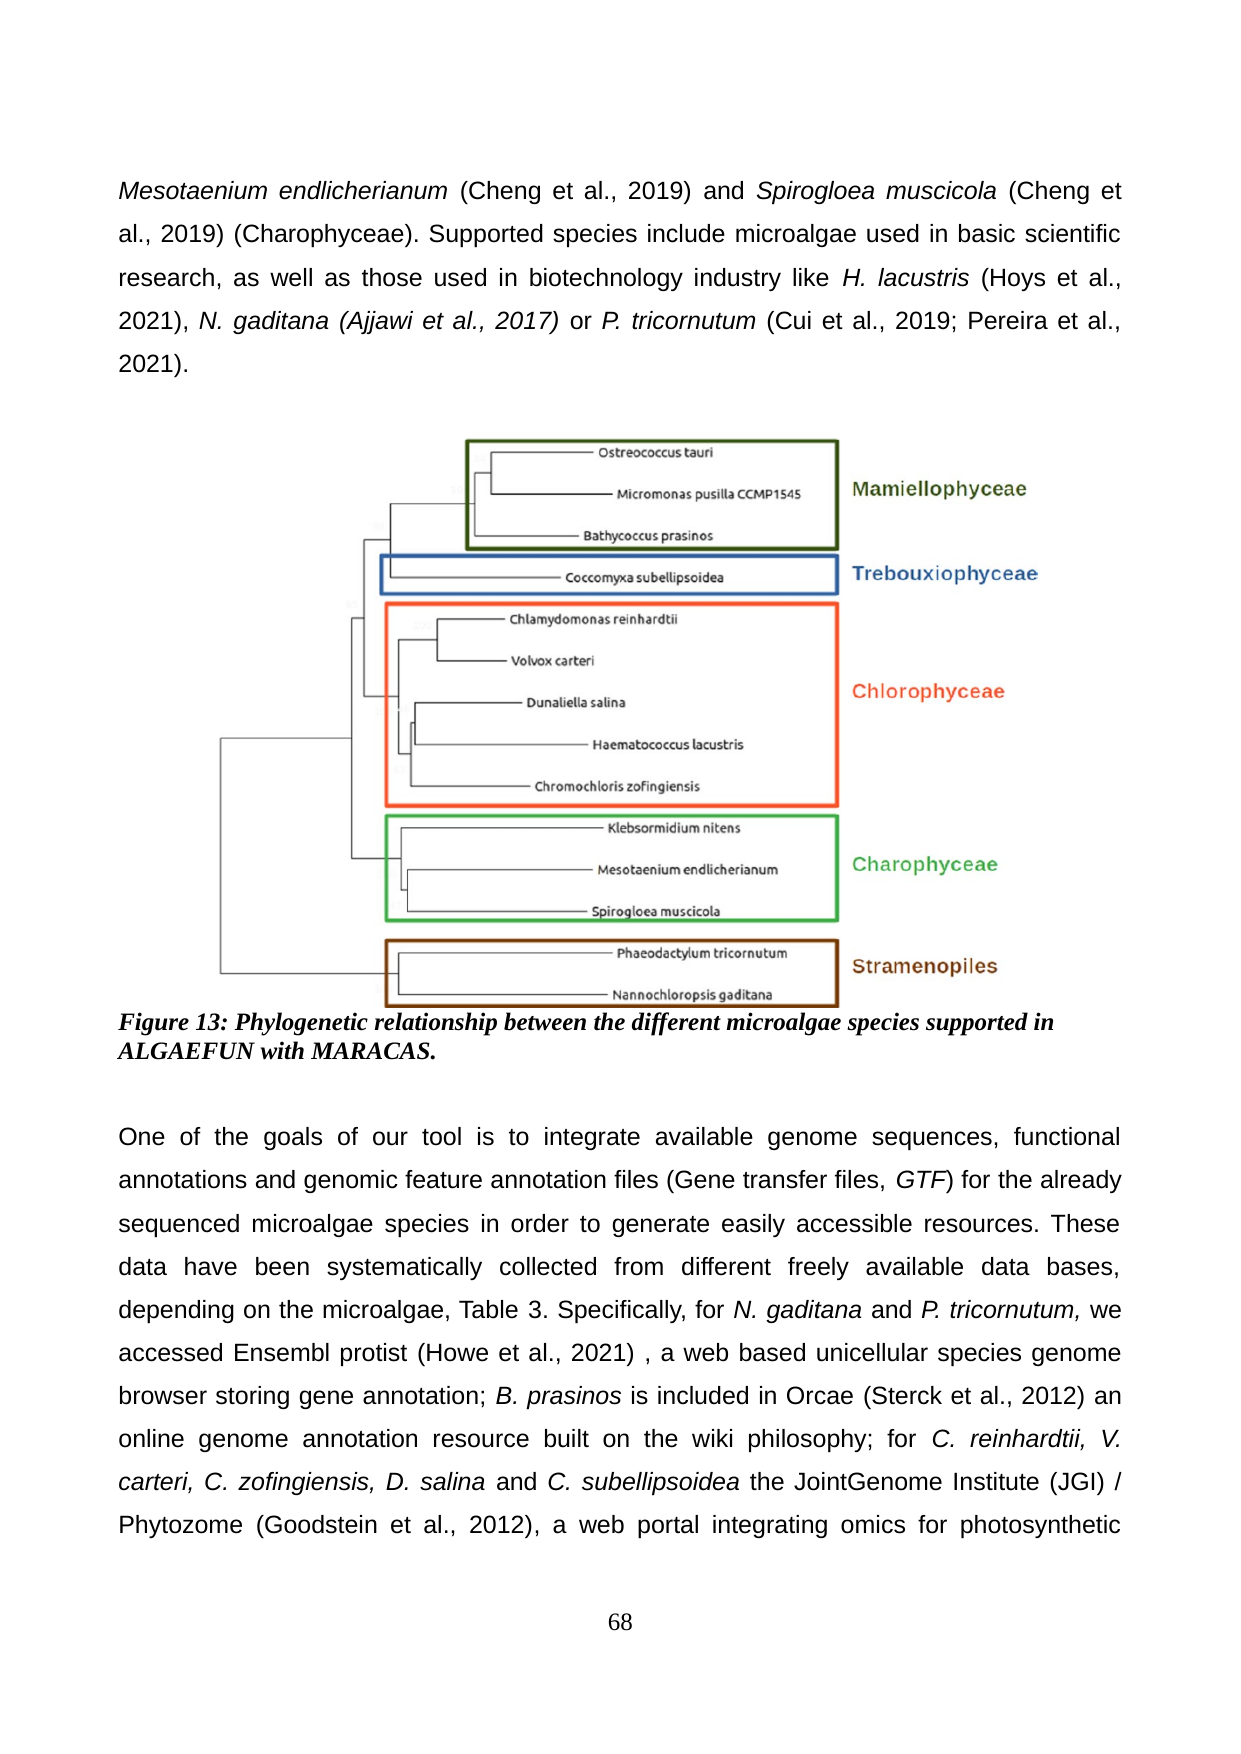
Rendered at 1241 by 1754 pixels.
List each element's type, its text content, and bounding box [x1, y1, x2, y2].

picture [118, 428, 1123, 1008]
text One of the goals of our tool is to integrate available genome sequences, functional annotations and genomic feature annotation files (Gene transfer files, GTF) for the already sequenced microalgae species in order to generate easily accessible resources. These data have been systematically collected from different freely available data bases, depending on the microalgae, Table 3. Specifically, for N. gaditana and P. tricornutum, we accessed Ensembl protist (Howe et al., 2021)⁠ , a web based unicellular species genome browser storing gene annotation; B. prasinos is included in Orcae (Sterck et al., 2012)⁠ an online genome annotation resource built on the wiki philosophy; for C. reinhardtii, V. carteri, C. zofingiensis, D. salina and C. subellipsoidea the JointGenome Institute (JGI) / Phytozome (Goodstein et al., 2012)⁠, a web portal integrating omics for photosynthetic [118, 1122, 1122, 1539]
text Mesotaenium endlicherianum (Cheng et al., 2019)⁠ and Spirogloea muscicola (Cheng et al., 2019)⁠ (Charophyceae). Supported species include microalgae used in basic scientific research, as well as those used in biotechnology industry like H. lacustris (Hoys et al., 2021)⁠, N. gaditana (Ajjawi et al., 2017)⁠ or P. tricornutum (Cui et al., 2019; Pereira et al., 2021)⁠. [118, 176, 1122, 378]
text Figure 13: Phylogenetic relationship between the different microalgae species supported in ALGAEFUN with MARACAS. [118, 1008, 1122, 1065]
